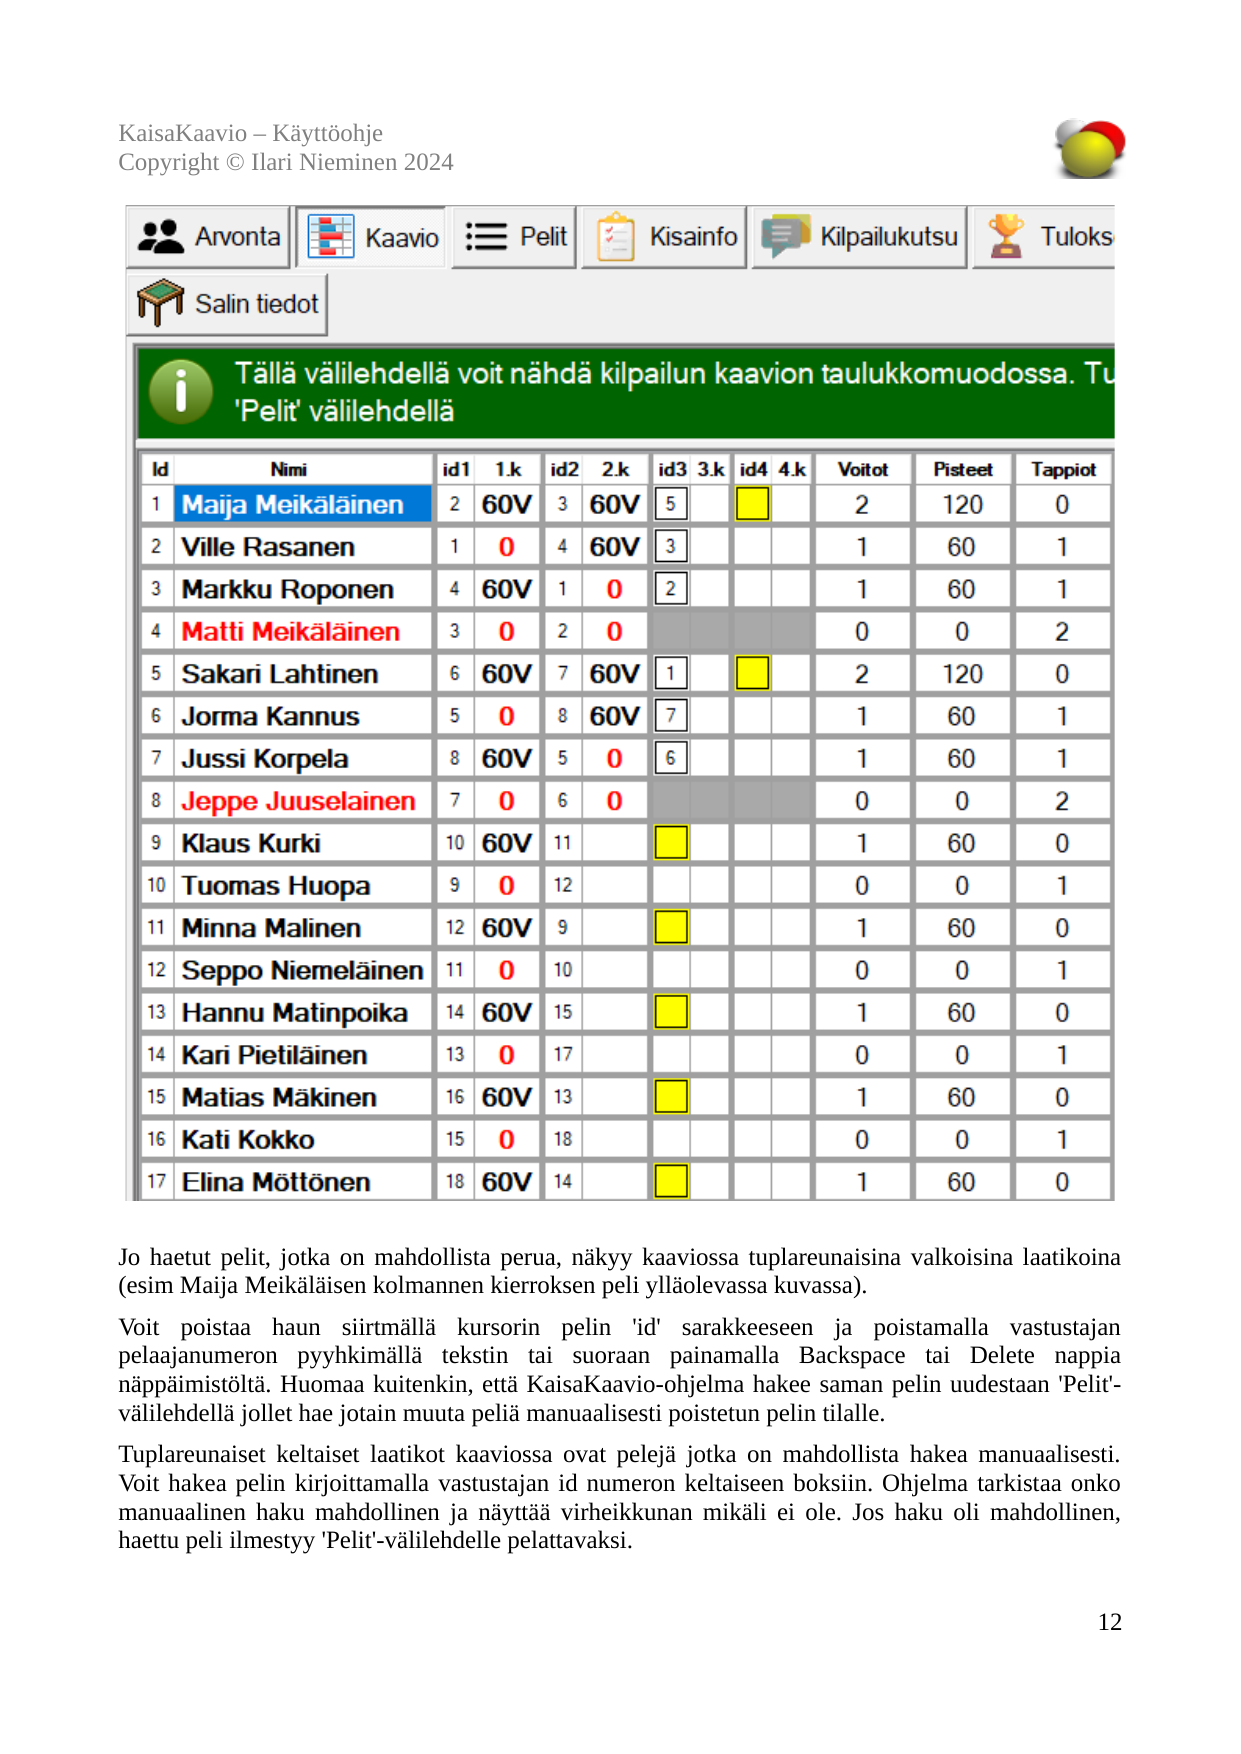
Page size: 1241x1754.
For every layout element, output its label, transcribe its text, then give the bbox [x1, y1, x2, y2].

text Voit poistaa haun siirtmällä kursorin pelin 'id' sarakkeeseen ja poistamalla vastustajan pelaajanumeron pyyhkimällä tekstin tai suoraan painamalla Backspace tai Delete nappia näppäimistöltä. Huomaa kuitenkin, että KaisaKaavio-ohjelma hakee saman pelin uudestaan 'Pelit'-välilehdellä jollet hae jotain muuta peliä manuaalisesti poistetun pelin tilalle. [118, 1312, 1122, 1427]
text Jo haetut pelit, jotka on mahdollista perua, näkyy kaaviossa tuplareunaisina valkoisina laatikoina (esim Maija Meikäläisen kolmannen kierroksen peli ylläolevassa kuvassa). [118, 1242, 1122, 1299]
picture [1051, 115, 1127, 179]
text Tuplareunaiset keltaiset laatikot kaaviossa ovat pelejä jotka on mahdollista hakea manuaalisesti. Voit hakea pelin kirjoittamalla vastustajan id numeron keltaiseen boksiin. Ohjelma tarkistaa onko manuaalinen haku mahdollinen ja näyttää virheikkunan mikäli ei ole. Jos haku oli mahdollinen, haettu peli ilmestyy 'Pelit'-välilehdelle pelattavaksi. [118, 1439, 1122, 1554]
